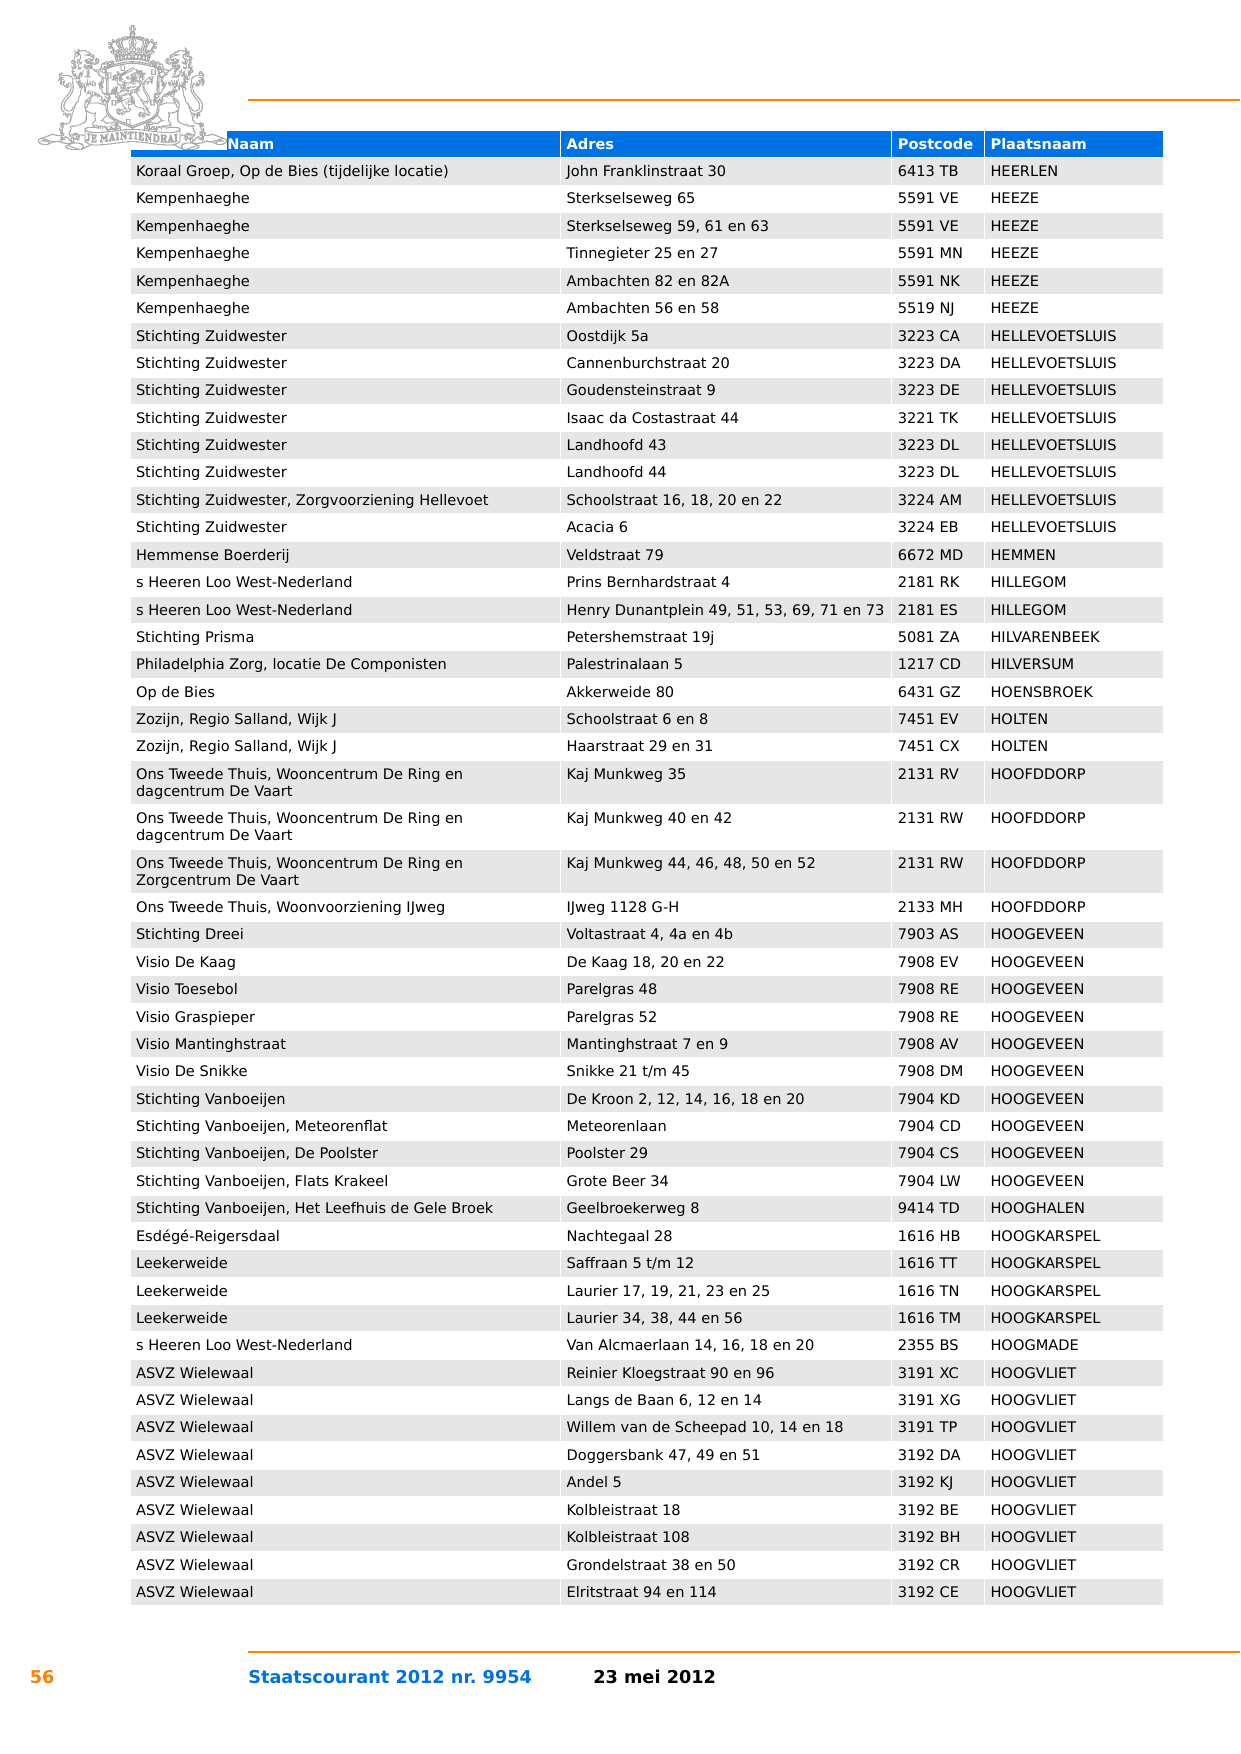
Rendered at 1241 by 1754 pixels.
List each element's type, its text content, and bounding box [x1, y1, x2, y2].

table_cell HILLEGOM [985, 597, 1163, 623]
table_cell Schoolstraat 16, 18, 20 en 22 [561, 487, 891, 513]
table_cell Kaj Munkweg 35 [561, 761, 891, 804]
table_cell Reinier Kloegstraat 90 en 96 [561, 1360, 891, 1386]
table_cell Ons Tweede Thuis, Wooncentrum De Ring en dagcentrum De Vaart [131, 761, 560, 804]
table_cell s Heeren Loo West-Nederland [131, 569, 560, 596]
table_cell Stichting Vanboeijen, Flats Krakeel [131, 1168, 560, 1194]
table_cell Kempenhaeghe [131, 268, 560, 294]
table_cell Langs de Baan 6, 12 en 14 [561, 1387, 891, 1414]
table_cell Visio Toesebol [131, 976, 560, 1003]
table_cell HOOGVLIET [985, 1552, 1163, 1578]
table_cell 1616 HB [892, 1223, 984, 1249]
table_cell Visio Graspieper [131, 1004, 560, 1030]
table_cell Philadelphia Zorg, locatie De Componisten [131, 651, 560, 678]
table_cell Stichting Prisma [131, 624, 560, 650]
table_cell 1616 TN [892, 1278, 984, 1304]
table_cell HEEZE [985, 186, 1163, 212]
table_cell 2355 BS [892, 1333, 984, 1359]
table_cell HOOGVLIET [985, 1524, 1163, 1551]
table_cell HEERLEN [985, 158, 1163, 185]
table_cell HELLEVOETSLUIS [985, 515, 1163, 541]
table_cell Tinnegieter 25 en 27 [561, 241, 891, 267]
table_cell HOOGEVEEN [985, 922, 1163, 948]
table_cell Andel 5 [561, 1470, 891, 1496]
table_cell 3192 DA [892, 1442, 984, 1468]
table_cell Van Alcmaerlaan 14, 16, 18 en 20 [561, 1333, 891, 1359]
table_cell Henry Dunantplein 49, 51, 53, 69, 71 en 73 [561, 597, 891, 623]
table_cell HOOFDDORP [985, 894, 1163, 921]
table_cell Meteorenlaan [561, 1113, 891, 1140]
table_cell IJweg 1128 G-H [561, 894, 891, 921]
table_cell Leekerweide [131, 1305, 560, 1331]
table_cell 6413 TB [892, 158, 984, 185]
table_cell HELLEVOETSLUIS [985, 432, 1163, 459]
table_cell HOOGVLIET [985, 1470, 1163, 1496]
table_cell HOOFDDORP [985, 850, 1163, 893]
table_cell Stichting Zuidwester [131, 378, 560, 404]
table_cell Kolbleistraat 108 [561, 1524, 891, 1551]
table_cell HOOGEVEEN [985, 949, 1163, 975]
table_cell Stichting Zuidwester [131, 515, 560, 541]
table_cell Parelgras 48 [561, 976, 891, 1003]
table_cell De Kroon 2, 12, 14, 16, 18 en 20 [561, 1086, 891, 1112]
table_cell HOOFDDORP [985, 805, 1163, 849]
table_cell Kaj Munkweg 40 en 42 [561, 805, 891, 849]
table_cell Nachtegaal 28 [561, 1223, 891, 1249]
table_cell Sterkselseweg 65 [561, 186, 891, 212]
table_cell Landhoofd 44 [561, 460, 891, 486]
table_cell Mantinghstraat 7 en 9 [561, 1031, 891, 1057]
table_cell HELLEVOETSLUIS [985, 378, 1163, 404]
table_cell HILVERSUM [985, 651, 1163, 678]
table_cell ASVZ Wielewaal [131, 1497, 560, 1523]
table_cell Esdégé-Reigersdaal [131, 1223, 560, 1249]
table_cell HELLEVOETSLUIS [985, 350, 1163, 376]
table_cell Kempenhaeghe [131, 295, 560, 322]
table_cell 5591 VE [892, 213, 984, 239]
table_cell ASVZ Wielewaal [131, 1360, 560, 1386]
table_cell John Franklinstraat 30 [561, 158, 891, 185]
table_header Naam [131, 131, 560, 157]
table_cell HOOGEVEEN [985, 1141, 1163, 1167]
table_cell 3223 DL [892, 460, 984, 486]
table_cell HOOGMADE [985, 1333, 1163, 1359]
table_cell 3224 AM [892, 487, 984, 513]
table_cell 7908 DM [892, 1059, 984, 1085]
table_cell 5591 MN [892, 241, 984, 267]
table_cell HOOGVLIET [985, 1360, 1163, 1386]
table_cell 3192 KJ [892, 1470, 984, 1496]
table_header Postcode [892, 131, 984, 157]
table_cell HILLEGOM [985, 569, 1163, 596]
table_cell ASVZ Wielewaal [131, 1579, 560, 1605]
table_cell Stichting Vanboeijen [131, 1086, 560, 1112]
table_cell Stichting Zuidwester [131, 460, 560, 486]
table_cell Doggersbank 47, 49 en 51 [561, 1442, 891, 1468]
table_cell Koraal Groep, Op de Bies (tijdelijke locatie) [131, 158, 560, 185]
table_header Adres [561, 131, 891, 157]
table_cell Ons Tweede Thuis, Wooncentrum De Ring en Zorgcentrum De Vaart [131, 850, 560, 893]
table_cell 7904 LW [892, 1168, 984, 1194]
table_cell Leekerweide [131, 1250, 560, 1277]
table_cell Hemmense Boerderij [131, 542, 560, 568]
table_cell 3223 DE [892, 378, 984, 404]
table_cell HOOGHALEN [985, 1196, 1163, 1222]
table_cell HOOGEVEEN [985, 1004, 1163, 1030]
table_cell Grote Beer 34 [561, 1168, 891, 1194]
table_cell Geelbroekerweg 8 [561, 1196, 891, 1222]
table_cell 2131 RW [892, 850, 984, 893]
table_cell Kempenhaeghe [131, 213, 560, 239]
table_cell 1616 TM [892, 1305, 984, 1331]
table_cell De Kaag 18, 20 en 22 [561, 949, 891, 975]
table_cell 3224 EB [892, 515, 984, 541]
table_cell 7903 AS [892, 922, 984, 948]
table_cell 7451 CX [892, 734, 984, 760]
table_cell Stichting Zuidwester [131, 432, 560, 459]
table_cell HOOGEVEEN [985, 1031, 1163, 1057]
table_cell HOOGEVEEN [985, 976, 1163, 1003]
table_cell Leekerweide [131, 1278, 560, 1304]
table_cell HELLEVOETSLUIS [985, 487, 1163, 513]
table_cell Visio De Snikke [131, 1059, 560, 1085]
table_cell Stichting Vanboeijen, Het Leefhuis de Gele Broek [131, 1196, 560, 1222]
table_cell Sterkselseweg 59, 61 en 63 [561, 213, 891, 239]
table_cell 9414 TD [892, 1196, 984, 1222]
table_cell 7908 RE [892, 1004, 984, 1030]
table_cell 5591 VE [892, 186, 984, 212]
table_cell s Heeren Loo West-Nederland [131, 597, 560, 623]
table_cell 3192 BE [892, 1497, 984, 1523]
table_cell Goudensteinstraat 9 [561, 378, 891, 404]
table_cell Kempenhaeghe [131, 186, 560, 212]
table_cell ASVZ Wielewaal [131, 1524, 560, 1551]
table_cell Stichting Vanboeijen, Meteorenflat [131, 1113, 560, 1140]
table_cell HILVARENBEEK [985, 624, 1163, 650]
table_cell Saffraan 5 t/m 12 [561, 1250, 891, 1277]
table_cell 3192 CR [892, 1552, 984, 1578]
table_cell Landhoofd 43 [561, 432, 891, 459]
table_cell HOLTEN [985, 706, 1163, 733]
table_cell Acacia 6 [561, 515, 891, 541]
table_cell 5519 NJ [892, 295, 984, 322]
table_cell Zozijn, Regio Salland, Wijk J [131, 706, 560, 733]
table_cell 3191 XG [892, 1387, 984, 1414]
table_cell 7904 CS [892, 1141, 984, 1167]
table_cell 7904 CD [892, 1113, 984, 1140]
table_cell Stichting Zuidwester [131, 350, 560, 376]
table_cell Voltastraat 4, 4a en 4b [561, 922, 891, 948]
table_cell Laurier 17, 19, 21, 23 en 25 [561, 1278, 891, 1304]
table_cell 3223 DA [892, 350, 984, 376]
table_cell HOENSBROEK [985, 679, 1163, 705]
table_cell Isaac da Costastraat 44 [561, 405, 891, 431]
table_cell Poolster 29 [561, 1141, 891, 1167]
table_cell HELLEVOETSLUIS [985, 405, 1163, 431]
table_cell Veldstraat 79 [561, 542, 891, 568]
table_cell HOOGVLIET [985, 1415, 1163, 1441]
table_cell Stichting Dreei [131, 922, 560, 948]
table_cell Parelgras 52 [561, 1004, 891, 1030]
table_cell Visio De Kaag [131, 949, 560, 975]
table_cell Kolbleistraat 18 [561, 1497, 891, 1523]
table_cell HOOGEVEEN [985, 1168, 1163, 1194]
table_cell HOOGKARSPEL [985, 1250, 1163, 1277]
table_cell ASVZ Wielewaal [131, 1552, 560, 1578]
table_cell HOOGEVEEN [985, 1059, 1163, 1085]
table_cell 2181 ES [892, 597, 984, 623]
table_cell Petershemstraat 19j [561, 624, 891, 650]
table_cell HELLEVOETSLUIS [985, 323, 1163, 349]
table_cell Cannenburchstraat 20 [561, 350, 891, 376]
table_cell HEEZE [985, 268, 1163, 294]
table_cell Willem van de Scheepad 10, 14 en 18 [561, 1415, 891, 1441]
table_cell HOOGVLIET [985, 1387, 1163, 1414]
table_cell Stichting Zuidwester, Zorgvoorziening Hellevoet [131, 487, 560, 513]
table_cell Stichting Zuidwester [131, 323, 560, 349]
table_cell HELLEVOETSLUIS [985, 460, 1163, 486]
table_cell ASVZ Wielewaal [131, 1387, 560, 1414]
table_cell HOOGVLIET [985, 1442, 1163, 1468]
table_cell 1217 CD [892, 651, 984, 678]
table_cell 7908 RE [892, 976, 984, 1003]
table_cell 7451 EV [892, 706, 984, 733]
table_cell Kempenhaeghe [131, 241, 560, 267]
table_cell 3191 XC [892, 1360, 984, 1386]
table_cell Snikke 21 t/m 45 [561, 1059, 891, 1085]
table_cell 3223 DL [892, 432, 984, 459]
table_cell Op de Bies [131, 679, 560, 705]
table_cell 3192 CE [892, 1579, 984, 1605]
table_cell Ons Tweede Thuis, Woonvoorziening IJweg [131, 894, 560, 921]
table_cell ASVZ Wielewaal [131, 1470, 560, 1496]
table_cell Laurier 34, 38, 44 en 56 [561, 1305, 891, 1331]
table_cell 7908 EV [892, 949, 984, 975]
table_cell HOOGVLIET [985, 1579, 1163, 1605]
table_cell 6672 MD [892, 542, 984, 568]
table_cell HEEZE [985, 241, 1163, 267]
table_cell 2181 RK [892, 569, 984, 596]
table_cell 3192 BH [892, 1524, 984, 1551]
table_cell Akkerweide 80 [561, 679, 891, 705]
picture [38, 25, 227, 150]
table_cell HEEZE [985, 295, 1163, 322]
table_cell HEEZE [985, 213, 1163, 239]
table_cell HOOGKARSPEL [985, 1305, 1163, 1331]
table_cell 5081 ZA [892, 624, 984, 650]
table_cell Palestrinalaan 5 [561, 651, 891, 678]
table_cell Prins Bernhardstraat 4 [561, 569, 891, 596]
table_cell Haarstraat 29 en 31 [561, 734, 891, 760]
table_cell 6431 GZ [892, 679, 984, 705]
table_cell ASVZ Wielewaal [131, 1415, 560, 1441]
table_cell HOOGEVEEN [985, 1113, 1163, 1140]
table_cell Ons Tweede Thuis, Wooncentrum De Ring en dagcentrum De Vaart [131, 805, 560, 849]
table_cell HOLTEN [985, 734, 1163, 760]
table_cell 2133 MH [892, 894, 984, 921]
table_cell Stichting Zuidwester [131, 405, 560, 431]
table_cell HOOGEVEEN [985, 1086, 1163, 1112]
table_cell HOOGKARSPEL [985, 1278, 1163, 1304]
table_cell 3191 TP [892, 1415, 984, 1441]
table_cell 7908 AV [892, 1031, 984, 1057]
table_cell 3221 TK [892, 405, 984, 431]
table_cell Ambachten 56 en 58 [561, 295, 891, 322]
table_header Plaatsnaam [985, 131, 1163, 157]
table_cell Kaj Munkweg 44, 46, 48, 50 en 52 [561, 850, 891, 893]
table_cell 1616 TT [892, 1250, 984, 1277]
table_cell HOOGKARSPEL [985, 1223, 1163, 1249]
table_cell Schoolstraat 6 en 8 [561, 706, 891, 733]
table_cell Stichting Vanboeijen, De Poolster [131, 1141, 560, 1167]
table_cell 2131 RW [892, 805, 984, 849]
table_cell Oostdijk 5a [561, 323, 891, 349]
table_cell ASVZ Wielewaal [131, 1442, 560, 1468]
table_cell Ambachten 82 en 82A [561, 268, 891, 294]
table_cell 5591 NK [892, 268, 984, 294]
table_cell HOOFDDORP [985, 761, 1163, 804]
table_cell Visio Mantinghstraat [131, 1031, 560, 1057]
table_cell HOOGVLIET [985, 1497, 1163, 1523]
table_cell 7904 KD [892, 1086, 984, 1112]
table_cell Elritstraat 94 en 114 [561, 1579, 891, 1605]
table_cell 2131 RV [892, 761, 984, 804]
table_cell Zozijn, Regio Salland, Wijk J [131, 734, 560, 760]
table_cell 3223 CA [892, 323, 984, 349]
table_cell HEMMEN [985, 542, 1163, 568]
table_cell s Heeren Loo West-Nederland [131, 1333, 560, 1359]
table_cell Grondelstraat 38 en 50 [561, 1552, 891, 1578]
